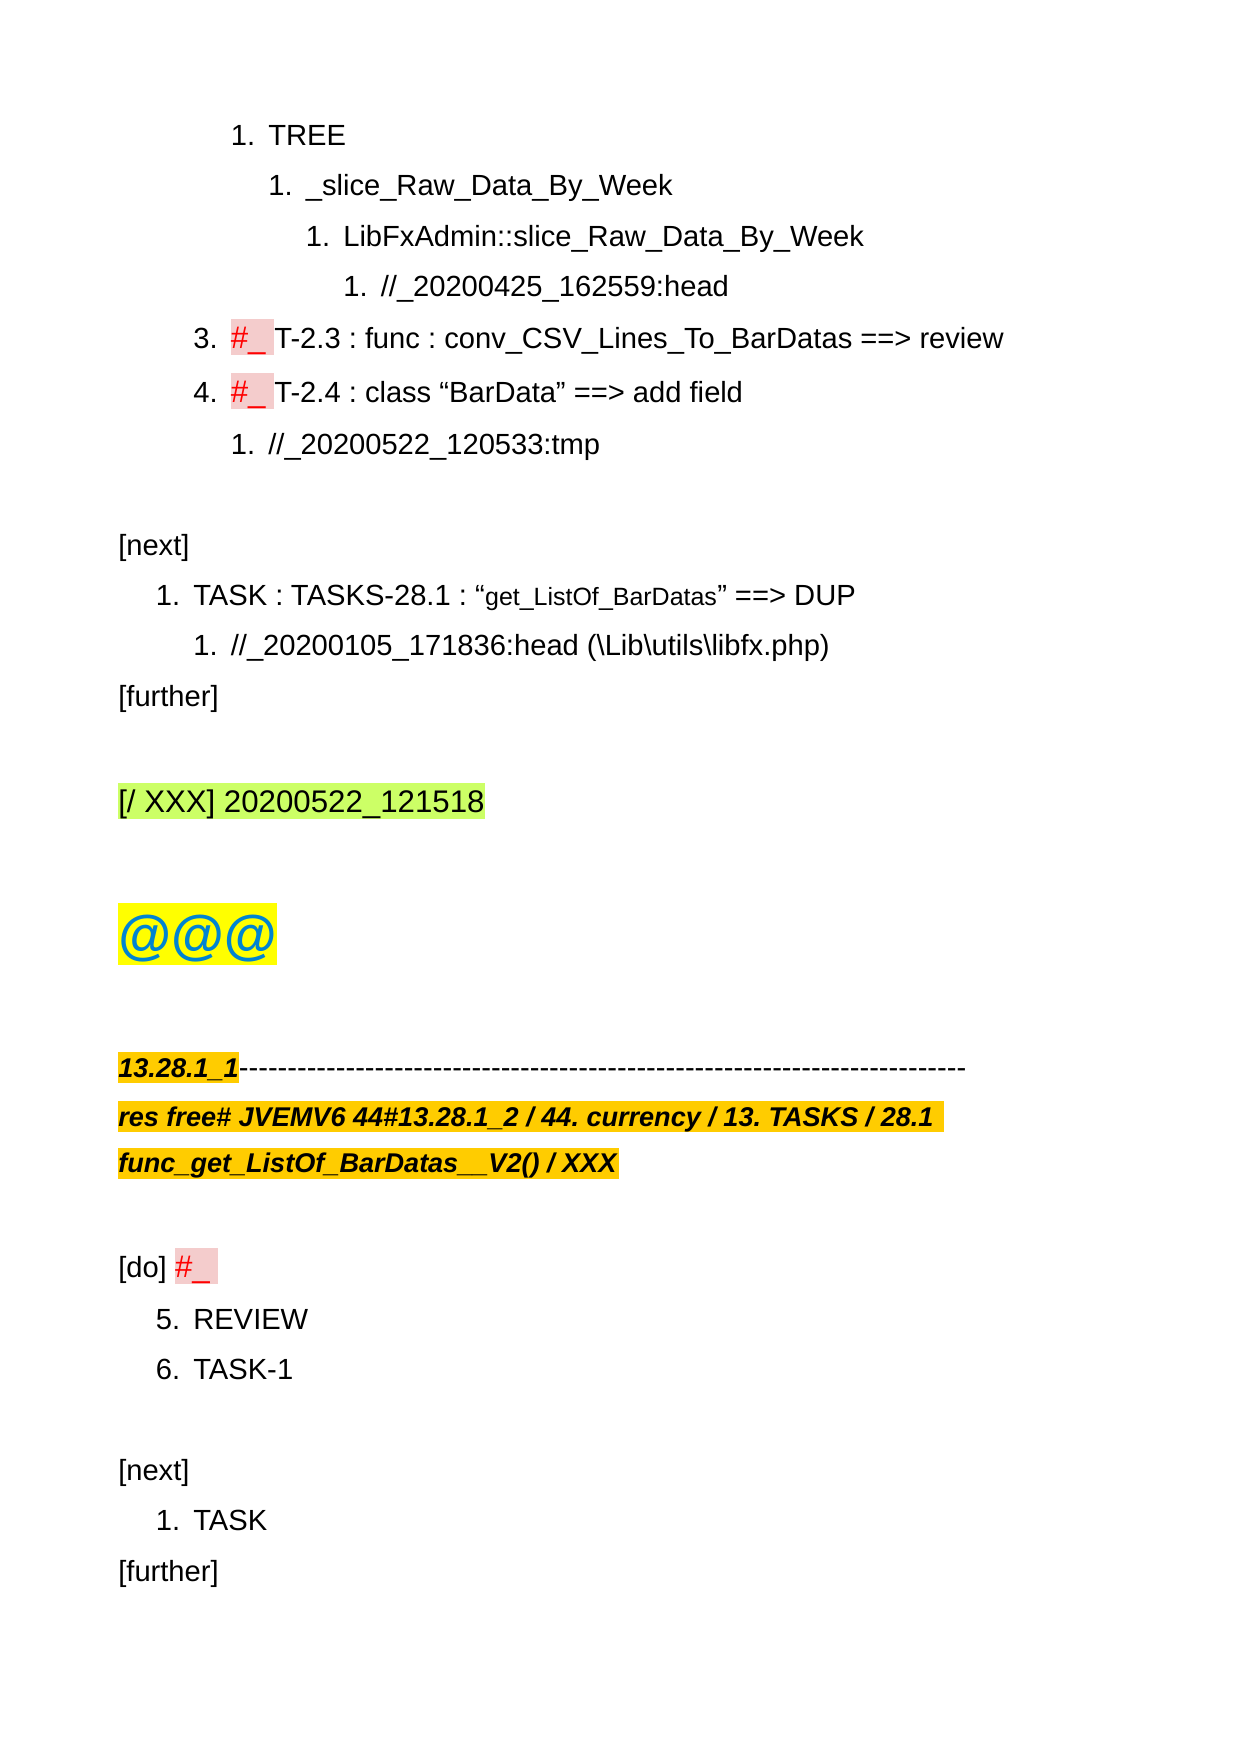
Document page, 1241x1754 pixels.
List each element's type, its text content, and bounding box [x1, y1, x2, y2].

text @@@ [118, 903, 1122, 965]
list TASK [156, 1503, 1122, 1537]
list #_ T-2.4 : class “BarData” ==> add field [193, 373, 1122, 409]
text [further] [118, 679, 1122, 712]
list LibFxAdmin::slice_Raw_Data_By_Week [306, 219, 1122, 252]
list TREE [231, 118, 1122, 152]
list //_20200425_162559:head [343, 269, 1122, 303]
list //_20200105_171836:head (\Lib\utils\libfx.php) [193, 628, 1122, 662]
text [/ XXX] 20200522_121518 [118, 729, 1122, 819]
text [do] #_ [118, 1248, 1122, 1284]
list _slice_Raw_Data_By_Week [268, 168, 1122, 202]
list TASK-1 [156, 1352, 1122, 1386]
text 13.28.1_1--------------------------------------------------------------------------- [118, 1050, 1122, 1084]
list //_20200522_120533:tmp [231, 427, 1122, 461]
text [further] [118, 1554, 1122, 1587]
list TASK : TASKS-28.1 : “get_ListOf_BarDatas” ==> DUP [156, 578, 1122, 612]
text [next] [118, 1453, 1122, 1487]
list REVIEW [156, 1302, 1122, 1336]
text [next] [118, 528, 1122, 561]
list #_ T-2.3 : func : conv_CSV_Lines_To_BarDatas ==> review [193, 319, 1122, 355]
text res free# JVEMV6 44#13.28.1_2 / 44. currency / 13. TASKS / 28.1 func_get_ListOf_BarDatas__V2() / XXX [118, 1101, 1122, 1179]
